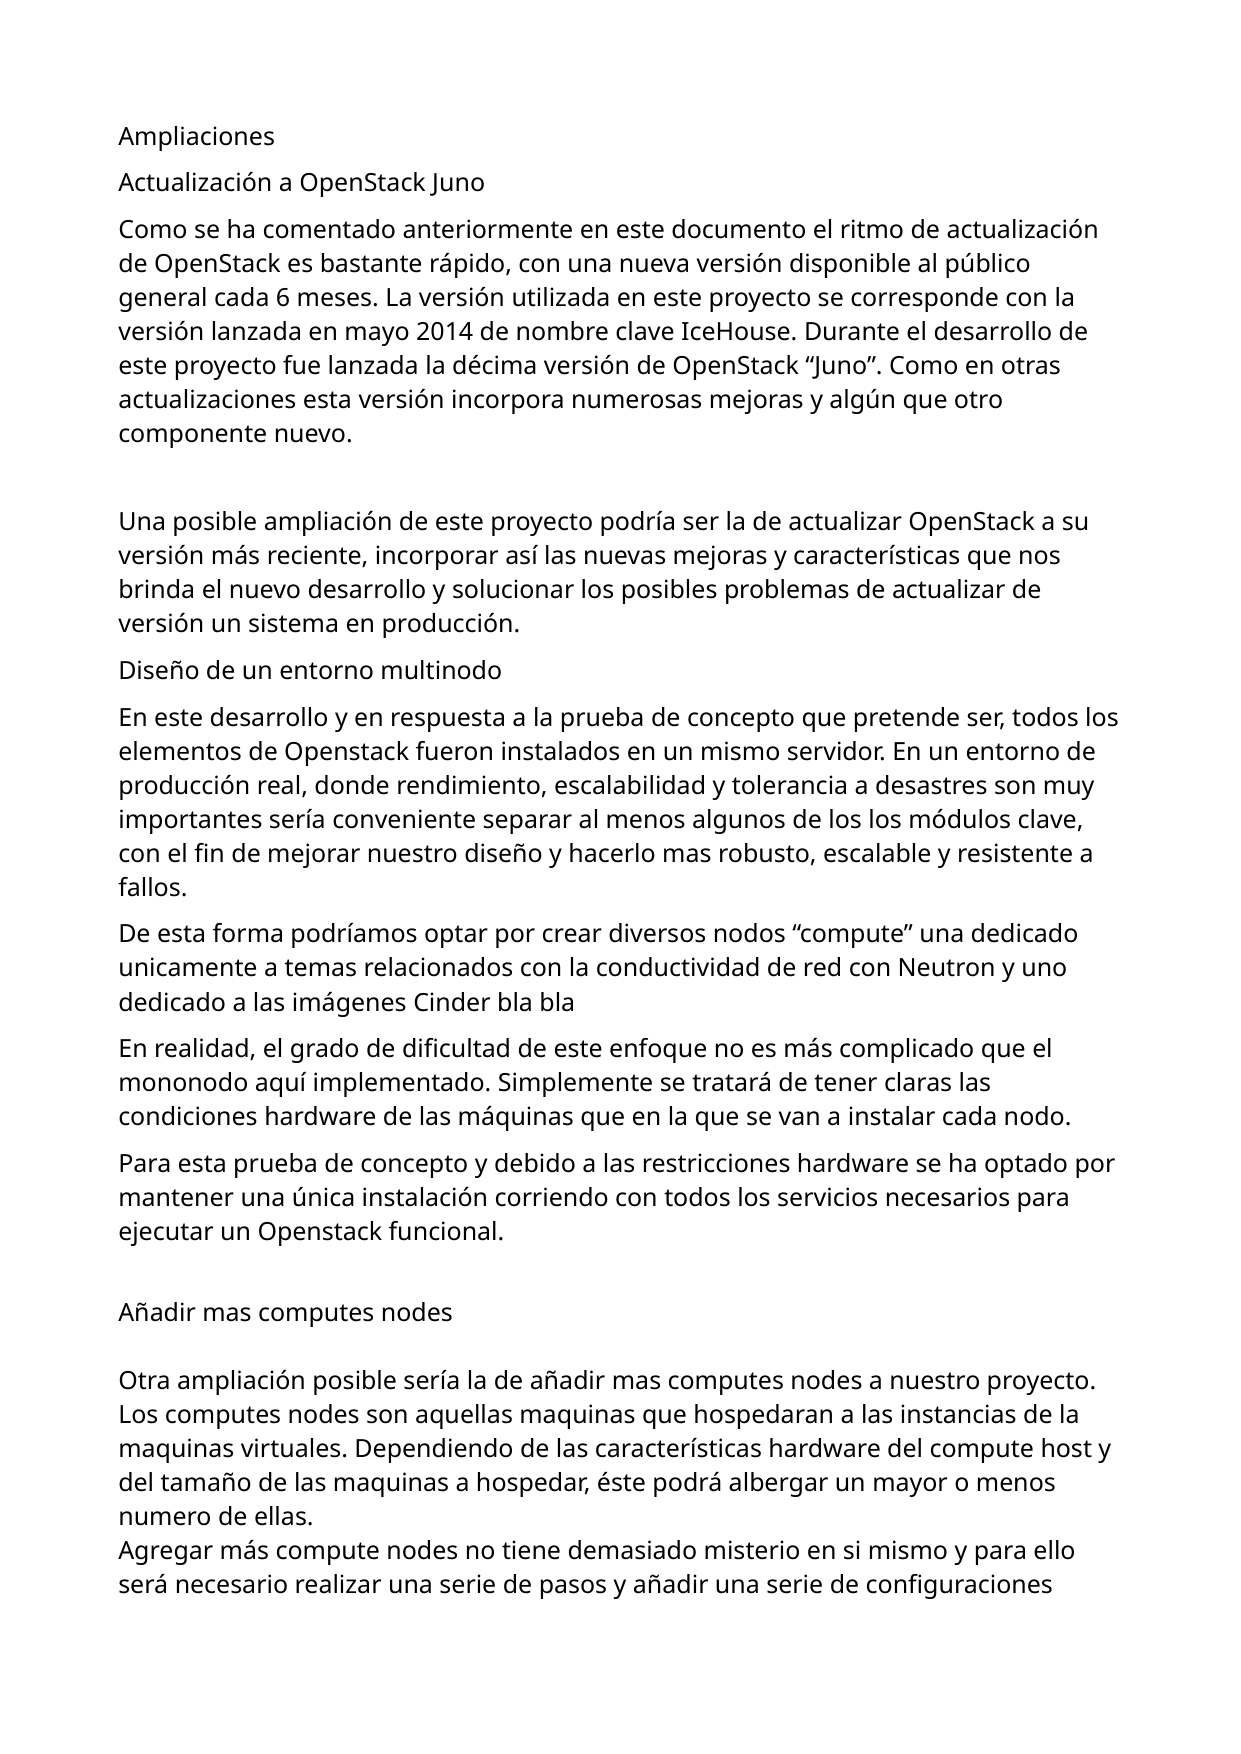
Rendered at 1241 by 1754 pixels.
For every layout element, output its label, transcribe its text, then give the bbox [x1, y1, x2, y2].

text Añadir mas computes nodes [118, 1294, 1122, 1328]
text Agregar más compute nodes no tiene demasiado misterio en si mismo y para ello será necesario realizar una serie de pasos y añadir una serie de configuraciones [118, 1533, 1122, 1601]
text Otra ampliación posible sería la de añadir mas computes nodes a nuestro proyecto. Los computes nodes son aquellas maquinas que hospedaran a las instancias de la maquinas virtuales. Dependiendo de las características hardware del compute host y del tamaño de las maquinas a hospedar, éste podrá albergar un mayor o menos numero de ellas. [118, 1362, 1122, 1533]
text Para esta prueba de concepto y debido a las restricciones hardware se ha optado por mantener una única instalación corriendo con todos los servicios necesarios para ejecutar un Openstack funcional. [118, 1145, 1122, 1248]
text Una posible ampliación de este proyecto podría ser la de actualizar OpenStack a su versión más reciente, incorporar así las nuevas mejoras y características que nos brinda el nuevo desarrollo y solucionar los posibles problemas de actualizar de versión un sistema en producción. [118, 504, 1122, 640]
text Diseño de un entorno multinodo [118, 653, 1122, 687]
text Ampliaciones [118, 118, 1122, 152]
text Actualización a OpenStack Juno [118, 165, 1122, 199]
text Como se ha comentado anteriormente en este documento el ritmo de actualización de OpenStack es bastante rápido, con una nueva versión disponible al público general cada 6 meses. La versión utilizada en este proyecto se corresponde con la versión lanzada en mayo 2014 de nombre clave IceHouse. Durante el desarrollo de este proyecto fue lanzada la décima versión de OpenStack “Juno”. Como en otras actualizaciones esta versión incorpora numerosas mejoras y algún que otro componente nuevo. [118, 211, 1122, 450]
text De esta forma podríamos optar por crear diversos nodos “compute” una dedicado unicamente a temas relacionados con la conductividad de red con Neutron y uno dedicado a las imágenes Cinder bla bla [118, 916, 1122, 1018]
text En realidad, el grado de dificultad de este enfoque no es más complicado que el mononodo aquí implementado. Simplemente se tratará de tener claras las condiciones hardware de las máquinas que en la que se van a instalar cada nodo. [118, 1031, 1122, 1133]
text En este desarrollo y en respuesta a la prueba de concepto que pretende ser, todos los elementos de Openstack fueron instalados en un mismo servidor. En un entorno de producción real, donde rendimiento, escalabilidad y tolerancia a desastres son muy importantes sería conveniente separar al menos algunos de los los módulos clave, con el fin de mejorar nuestro diseño y hacerlo mas robusto, escalable y resistente a fallos. [118, 699, 1122, 903]
